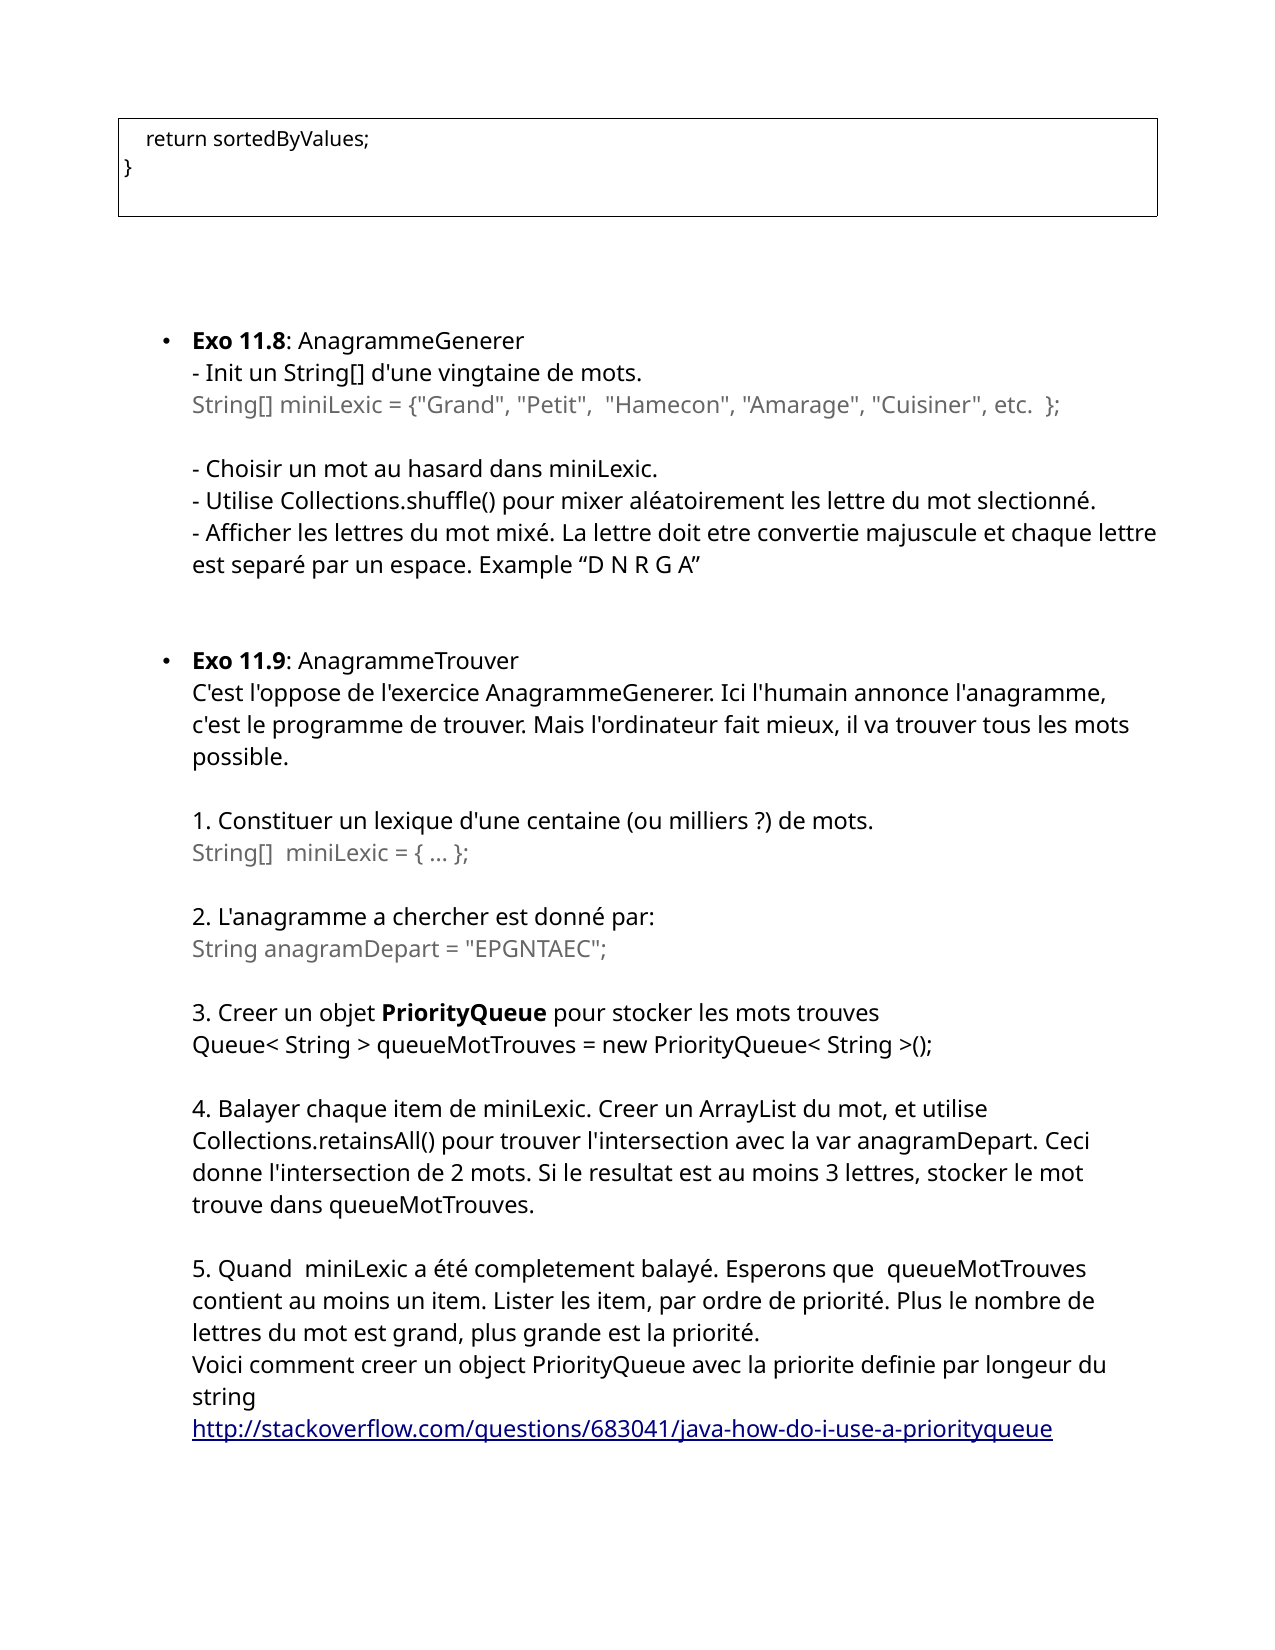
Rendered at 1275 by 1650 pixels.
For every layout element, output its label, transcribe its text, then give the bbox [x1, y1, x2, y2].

table_header return sortedByValues; } [119, 119, 1157, 216]
list Exo 11.8: AnagrammeGenerer - Init un String[] d'une vingtaine de mots. String[] miniLexic = {"Grand", "Petit", "Hamecon", "Amarage", "Cuisiner", etc. }; - Choisir un mot au hasard dans miniLexic. - Utilise Collections.shuffle() pour mixer aléatoirement les lettre du mot slectionné. - Afficher les lettres du mot mixé. La lettre doit etre convertie majuscule et chaque lettre est separé par un espace. Example “D N R G A” [162, 324, 1157, 644]
list Exo 11.9: AnagrammeTrouver C'est l'oppose de l'exercice AnagrammeGenerer. Ici l'humain annonce l'anagramme, c'est le programme de trouver. Mais l'ordinateur fait mieux, il va trouver tous les mots possible. 1. Constituer un lexique d'une centaine (ou milliers ?) de mots. String[] miniLexic = { … }; 2. L'anagramme a chercher est donné par: String anagramDepart = "EPGNTAEC"; 3. Creer un objet PriorityQueue pour stocker les mots trouves Queue< String > queueMotTrouves = new PriorityQueue< String >(); 4. Balayer chaque item de miniLexic. Creer un ArrayList du mot, et utilise Collections.retainsAll() pour trouver l'intersection avec la var anagramDepart. Ceci donne l'intersection de 2 mots. Si le resultat est au moins 3 lettres, stocker le mot trouve dans queueMotTrouves. 5. Quand miniLexic a été completement balayé. Esperons que queueMotTrouves contient au moins un item. Lister les item, par ordre de priorité. Plus le nombre de lettres du mot est grand, plus grande est la priorité. Voici comment creer un object PriorityQueue avec la priorite definie par longeur du string http://stackoverflow.com/questions/683041/java-how-do-i-use-a-priorityqueue [162, 644, 1157, 1476]
